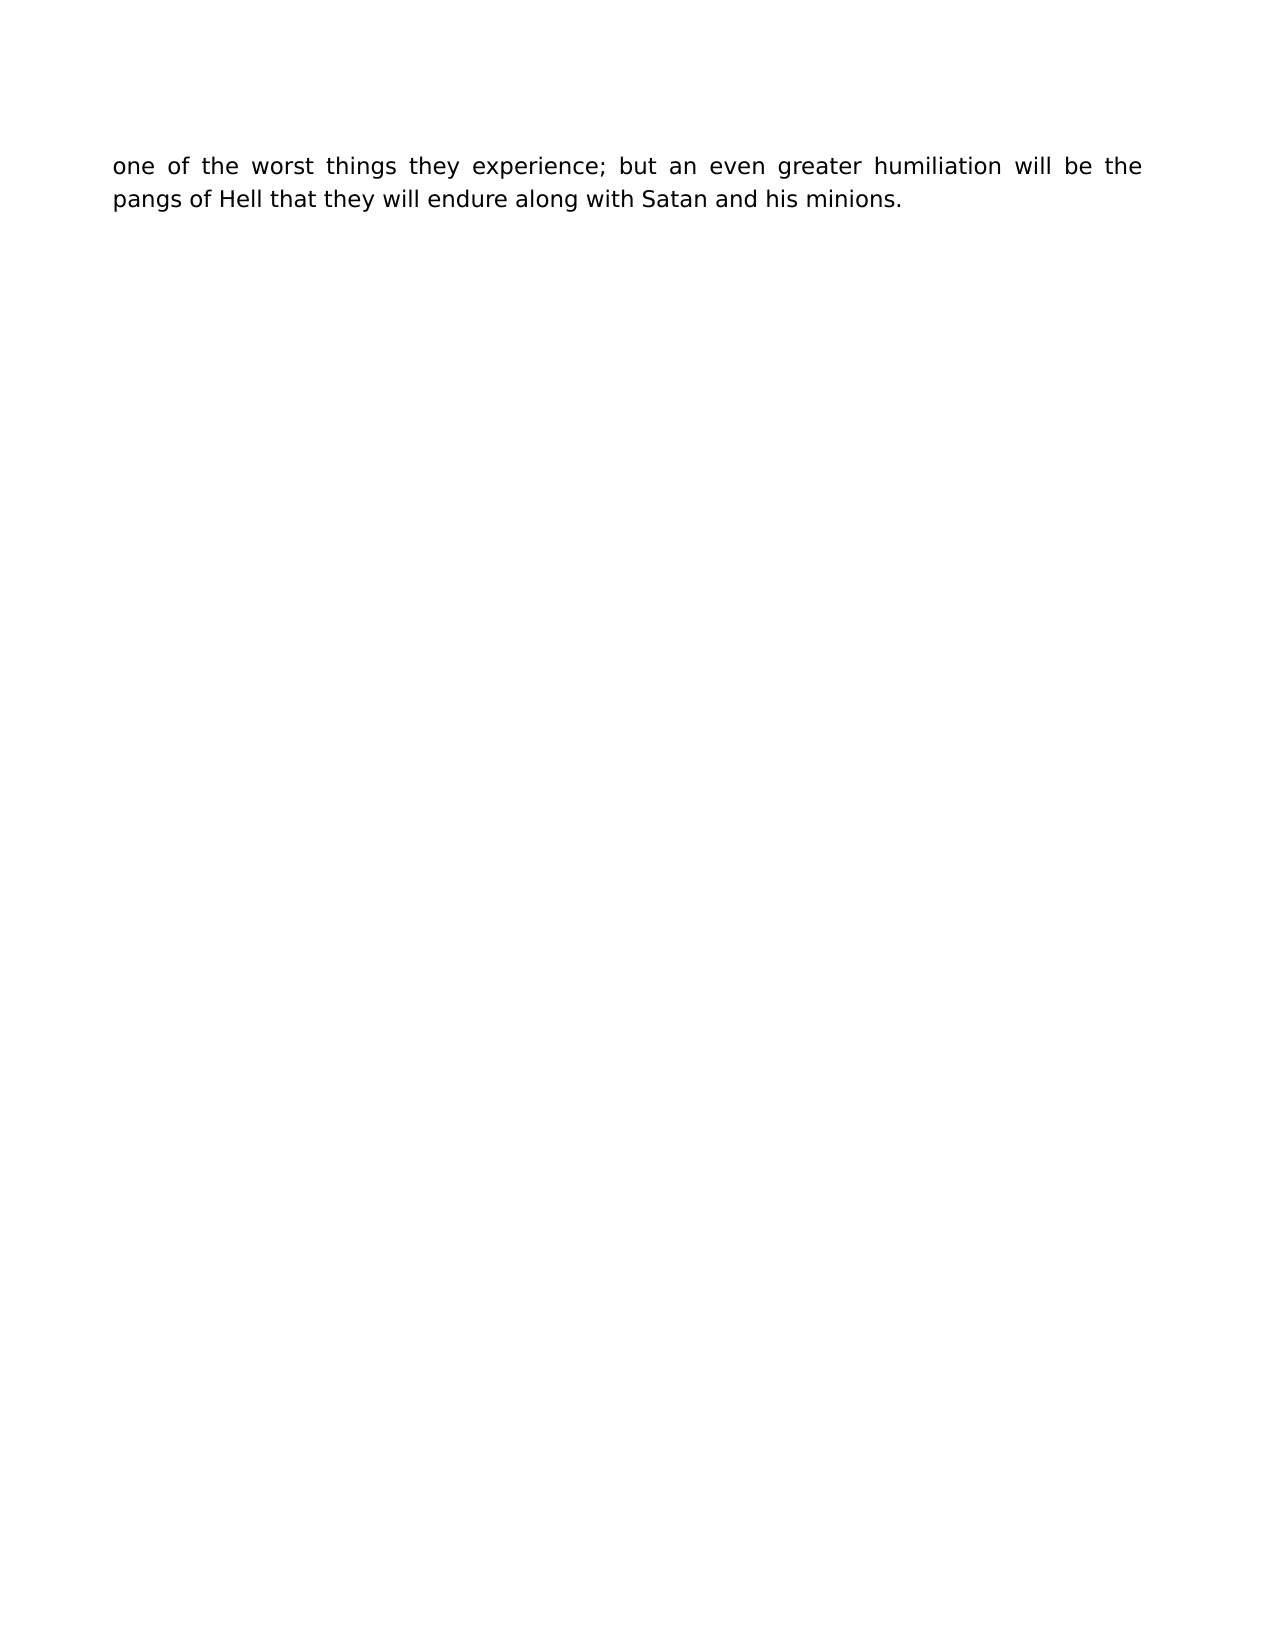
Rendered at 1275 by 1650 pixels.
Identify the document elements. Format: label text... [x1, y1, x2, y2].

text one of the worst things they experience; but an even greater humiliation will be the pangs of Hell that they will endure along with Satan and his minions. [112, 148, 1145, 214]
